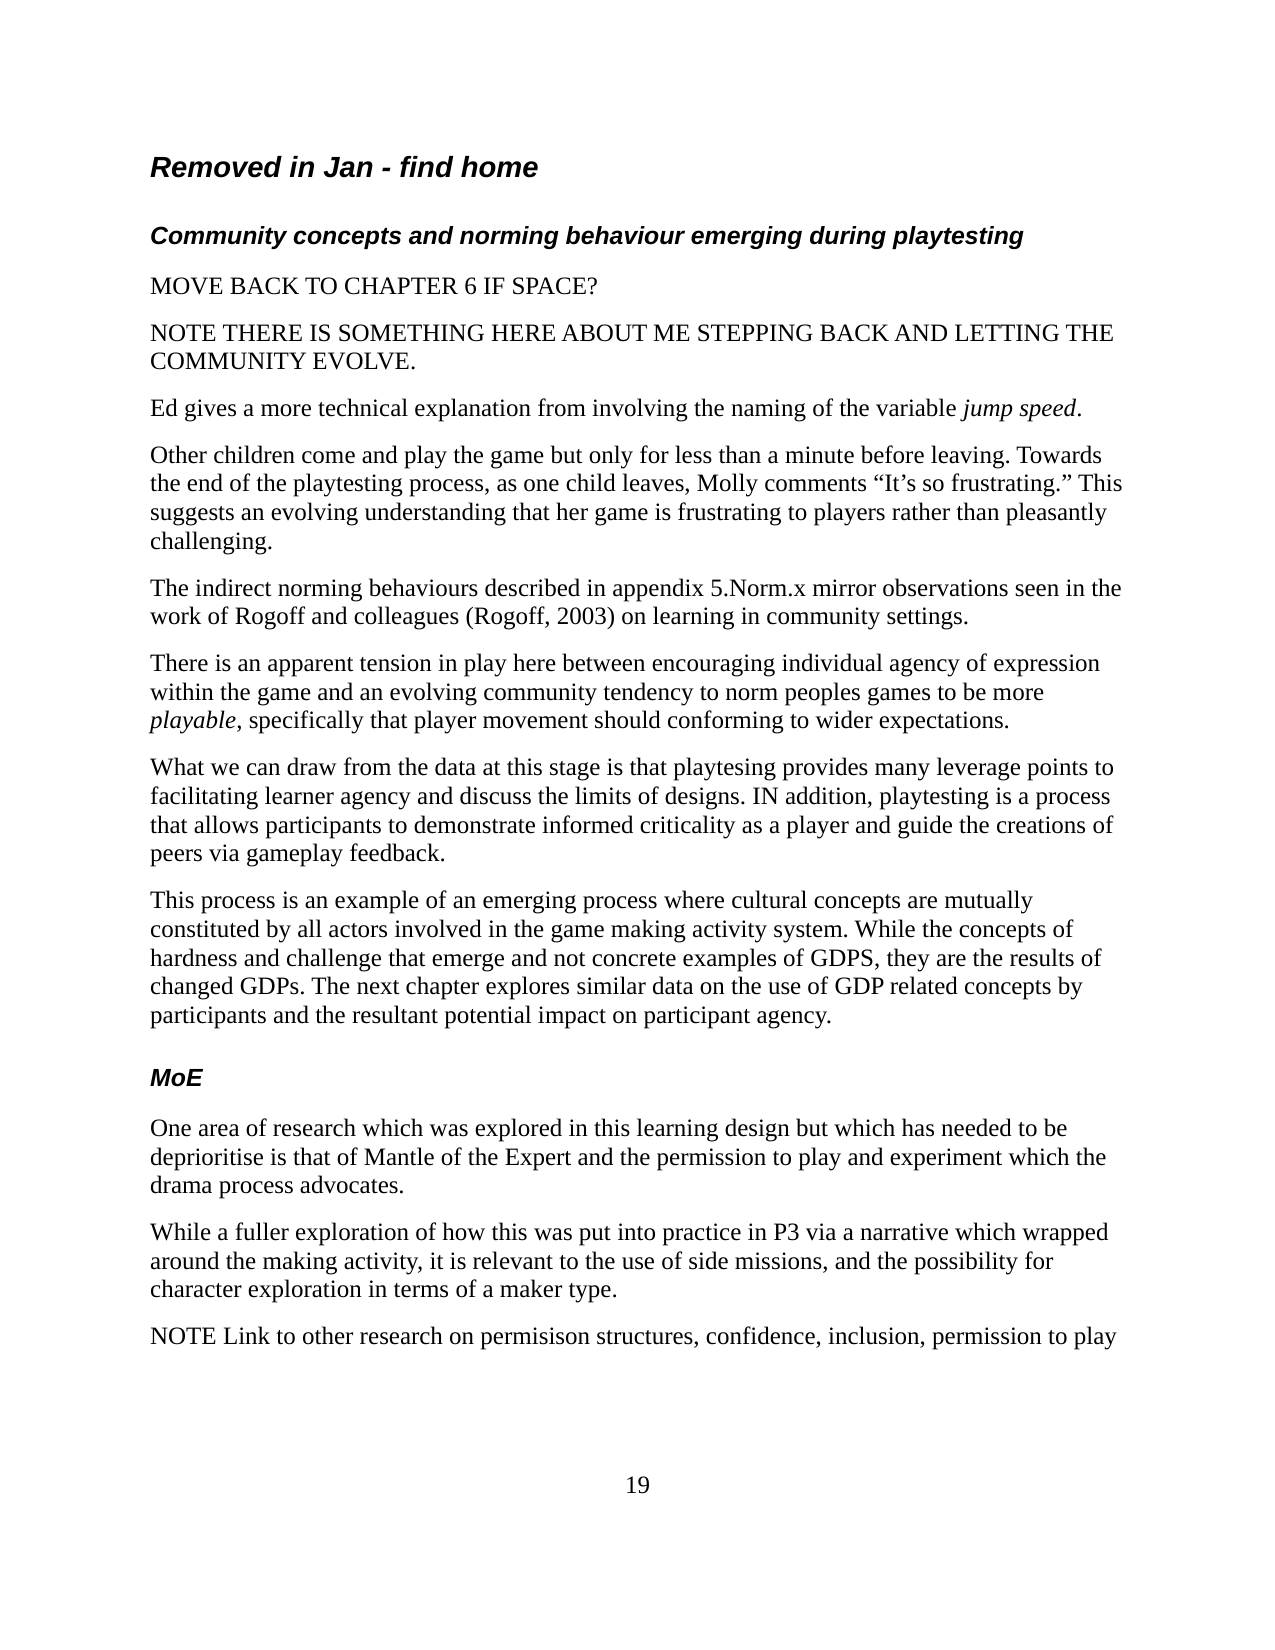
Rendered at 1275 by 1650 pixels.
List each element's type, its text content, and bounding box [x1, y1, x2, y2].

subtitle Removed in Jan - find home [150, 150, 1125, 183]
subtitle Community concepts and norming behaviour emerging during playtesting [150, 221, 1125, 249]
text Other children come and play the game but only for less than a minute before leaving. Towards the end of the playtesting process, as one child leaves, Molly comments “It’s so frustrating.” This suggests an evolving understanding that her game is frustrating to players rather than pleasantly challenging. [150, 440, 1125, 555]
text NOTE THERE IS SOMETHING HERE ABOUT ME STEPPING BACK AND LETTING THE COMMUNITY EVOLVE. [150, 318, 1125, 375]
text The indirect norming behaviours described in appendix 5.Norm.x mirror observations seen in the work of Rogoff and colleagues (Rogoff, 2003) on learning in community settings. [150, 573, 1125, 630]
text NOTE Link to other research on permisison structures, confidence, inclusion, permission to play [150, 1321, 1125, 1350]
text This process is an example of an emerging process where cultural concepts are mutually constituted by all actors involved in the game making activity system. While the concepts of hardness and challenge that emerge and not concrete examples of GDPS, they are the results of changed GDPs. The next chapter explores similar data on the use of GDP related concepts by participants and the resultant potential impact on participant agency. [150, 885, 1125, 1029]
text While a fuller exploration of how this was put into practice in P3 via a narrative which wrapped around the making activity, it is relevant to the use of side missions, and the possibility for character exploration in terms of a maker type. [150, 1217, 1125, 1303]
subtitle MoE [150, 1063, 1125, 1091]
text Ed gives a more technical explanation from involving the naming of the variable jump speed. [150, 393, 1125, 422]
text What we can draw from the data at this stage is that playtesing provides many leverage points to facilitating learner agency and discuss the limits of designs. IN addition, playtesting is a process that allows participants to demonstrate informed criticality as a player and guide the creations of peers via gameplay feedback. [150, 752, 1125, 867]
text There is an apparent tension in play here between encouraging individual agency of expression within the game and an evolving community tendency to norm peoples games to be more playable, specifically that player movement should conforming to wider expectations. [150, 648, 1125, 734]
text MOVE BACK TO CHAPTER 6 IF SPACE? [150, 271, 1125, 300]
text One area of research which was explored in this learning design but which has needed to be deprioritise is that of Mantle of the Expert and the permission to play and experiment which the drama process advocates. [150, 1113, 1125, 1199]
